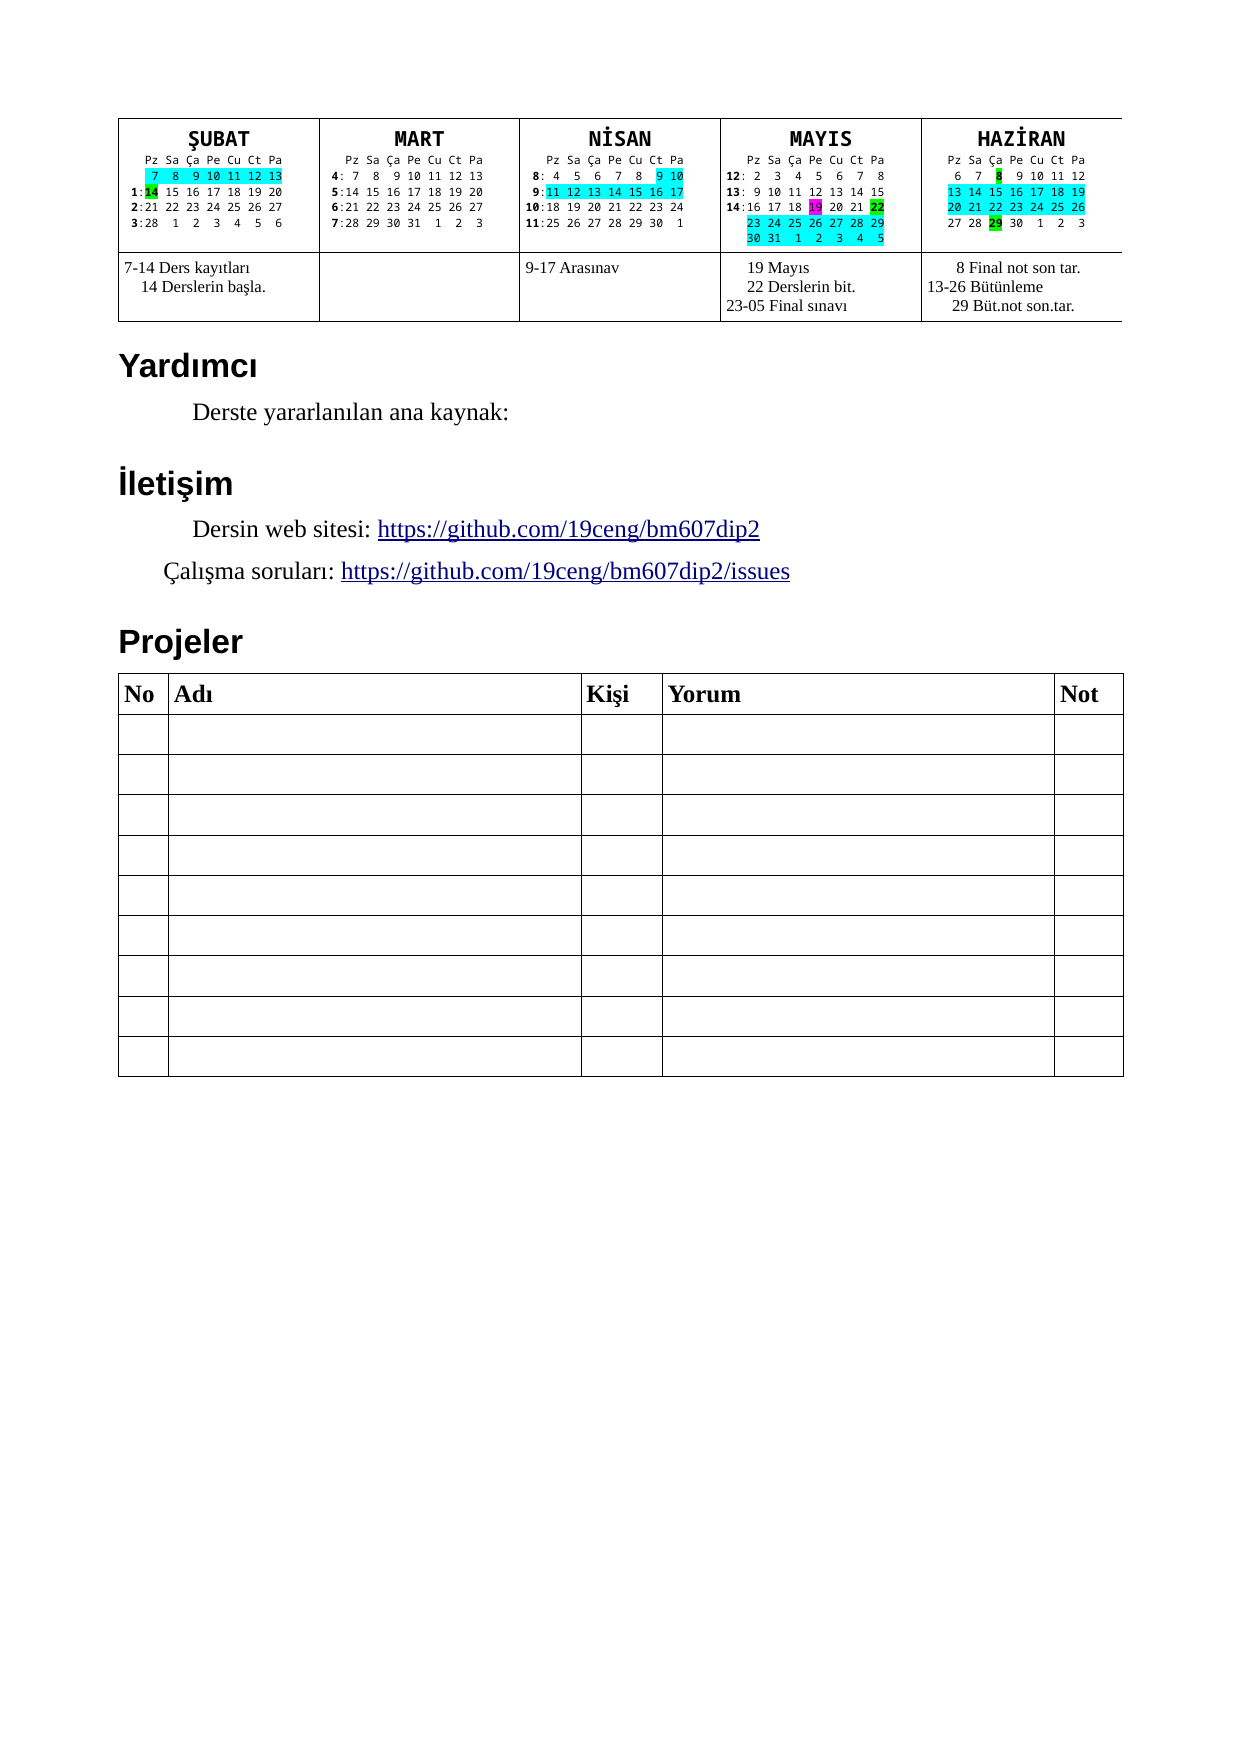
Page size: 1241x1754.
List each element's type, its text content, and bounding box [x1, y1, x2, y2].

table_cell [1055, 795, 1123, 834]
table_cell [582, 876, 662, 915]
table_cell [169, 997, 581, 1036]
table_header HAZİRAN Pz Sa Ça Pe Cu Ct Pa 6 7 8 9 10 11 12 13 14 15 16 17 18 19 20 21 22 23 24 25 26 27 28 29 30 1 2 3 [922, 119, 1122, 252]
table_cell [1055, 755, 1123, 794]
subtitle Yardımcı [118, 346, 1122, 385]
table_cell [119, 916, 168, 955]
table_cell [1055, 715, 1123, 754]
subtitle İletişim [118, 463, 1122, 502]
text Dersin web sitesi: https://github.com/19ceng/bm607dip2 [118, 514, 1122, 543]
table_cell [320, 253, 519, 321]
table_cell [582, 755, 662, 794]
table_cell [169, 876, 581, 915]
table_header NİSAN Pz Sa Ça Pe Cu Ct Pa 8: 4 5 6 7 8 9 10 9:11 12 13 14 15 16 17 10:18 19 20 21 22 23 24 11:25 26 27 28 29 30 1 [520, 119, 720, 252]
table_cell [1055, 997, 1123, 1036]
table_header Not [1055, 674, 1123, 713]
table_header Yorum [663, 674, 1054, 713]
table_cell [663, 836, 1054, 875]
table_cell [582, 1037, 662, 1076]
table_cell [169, 715, 581, 754]
table_cell 9-17 Arasınav [520, 253, 720, 321]
table_header Adı [169, 674, 581, 713]
table_cell [169, 916, 581, 955]
table_cell [582, 715, 662, 754]
table_cell [169, 1037, 581, 1076]
table_cell [169, 836, 581, 875]
table_cell [169, 755, 581, 794]
table_header MAYIS Pz Sa Ça Pe Cu Ct Pa 12: 2 3 4 5 6 7 8 13: 9 10 11 12 13 14 15 14:16 17 18 19 20 21 22 23 24 25 26 27 28 29 30 31 1 2 3 4 5 [721, 119, 921, 252]
table_cell [1055, 1037, 1123, 1076]
table_cell [663, 795, 1054, 834]
table_header ŞUBAT Pz Sa Ça Pe Cu Ct Pa 7 8 9 10 11 12 13 1:14 15 16 17 18 19 20 2:21 22 23 24 25 26 27 3:28 1 2 3 4 5 6 [119, 119, 319, 252]
table_cell [663, 715, 1054, 754]
table_cell [582, 836, 662, 875]
table_cell [119, 836, 168, 875]
table_cell [169, 956, 581, 996]
text Derste yararlanılan ana kaynak: [118, 397, 1122, 426]
table_cell [119, 795, 168, 834]
table_cell 8 Final not son tar. 13-26 Bütünleme 29 Büt.not son.tar. [922, 253, 1122, 321]
table_cell [582, 916, 662, 955]
table_cell [119, 956, 168, 996]
table_cell [663, 916, 1054, 955]
table_cell [1055, 916, 1123, 955]
table_cell [1055, 876, 1123, 915]
table_header MART Pz Sa Ça Pe Cu Ct Pa 4: 7 8 9 10 11 12 13 5:14 15 16 17 18 19 20 6:21 22 23 24 25 26 27 7:28 29 30 31 1 2 3 [320, 119, 519, 252]
table_header Kişi [582, 674, 662, 713]
subtitle Projeler [118, 622, 1122, 661]
table_cell [663, 997, 1054, 1036]
table_cell [119, 997, 168, 1036]
table_cell [582, 795, 662, 834]
table_cell [582, 956, 662, 996]
table_cell [582, 997, 662, 1036]
table_cell [1055, 836, 1123, 875]
table_cell [119, 1037, 168, 1076]
table_cell 19 Mayıs 22 Derslerin bit. 23-05 Final sınavı [721, 253, 921, 321]
table_cell [119, 755, 168, 794]
table_cell [663, 1037, 1054, 1076]
table_cell [169, 795, 581, 834]
table_cell [663, 876, 1054, 915]
table_cell [1055, 956, 1123, 996]
table_cell [663, 956, 1054, 996]
table_cell [663, 755, 1054, 794]
subtitle Çalışma soruları: https://github.com/19ceng/bm607dip2/issues [118, 556, 1122, 584]
table_header No [119, 674, 168, 713]
table_cell 7-14 Ders kayıtları 14 Derslerin başla. [119, 253, 319, 321]
table_cell [119, 715, 168, 754]
table_cell [119, 876, 168, 915]
